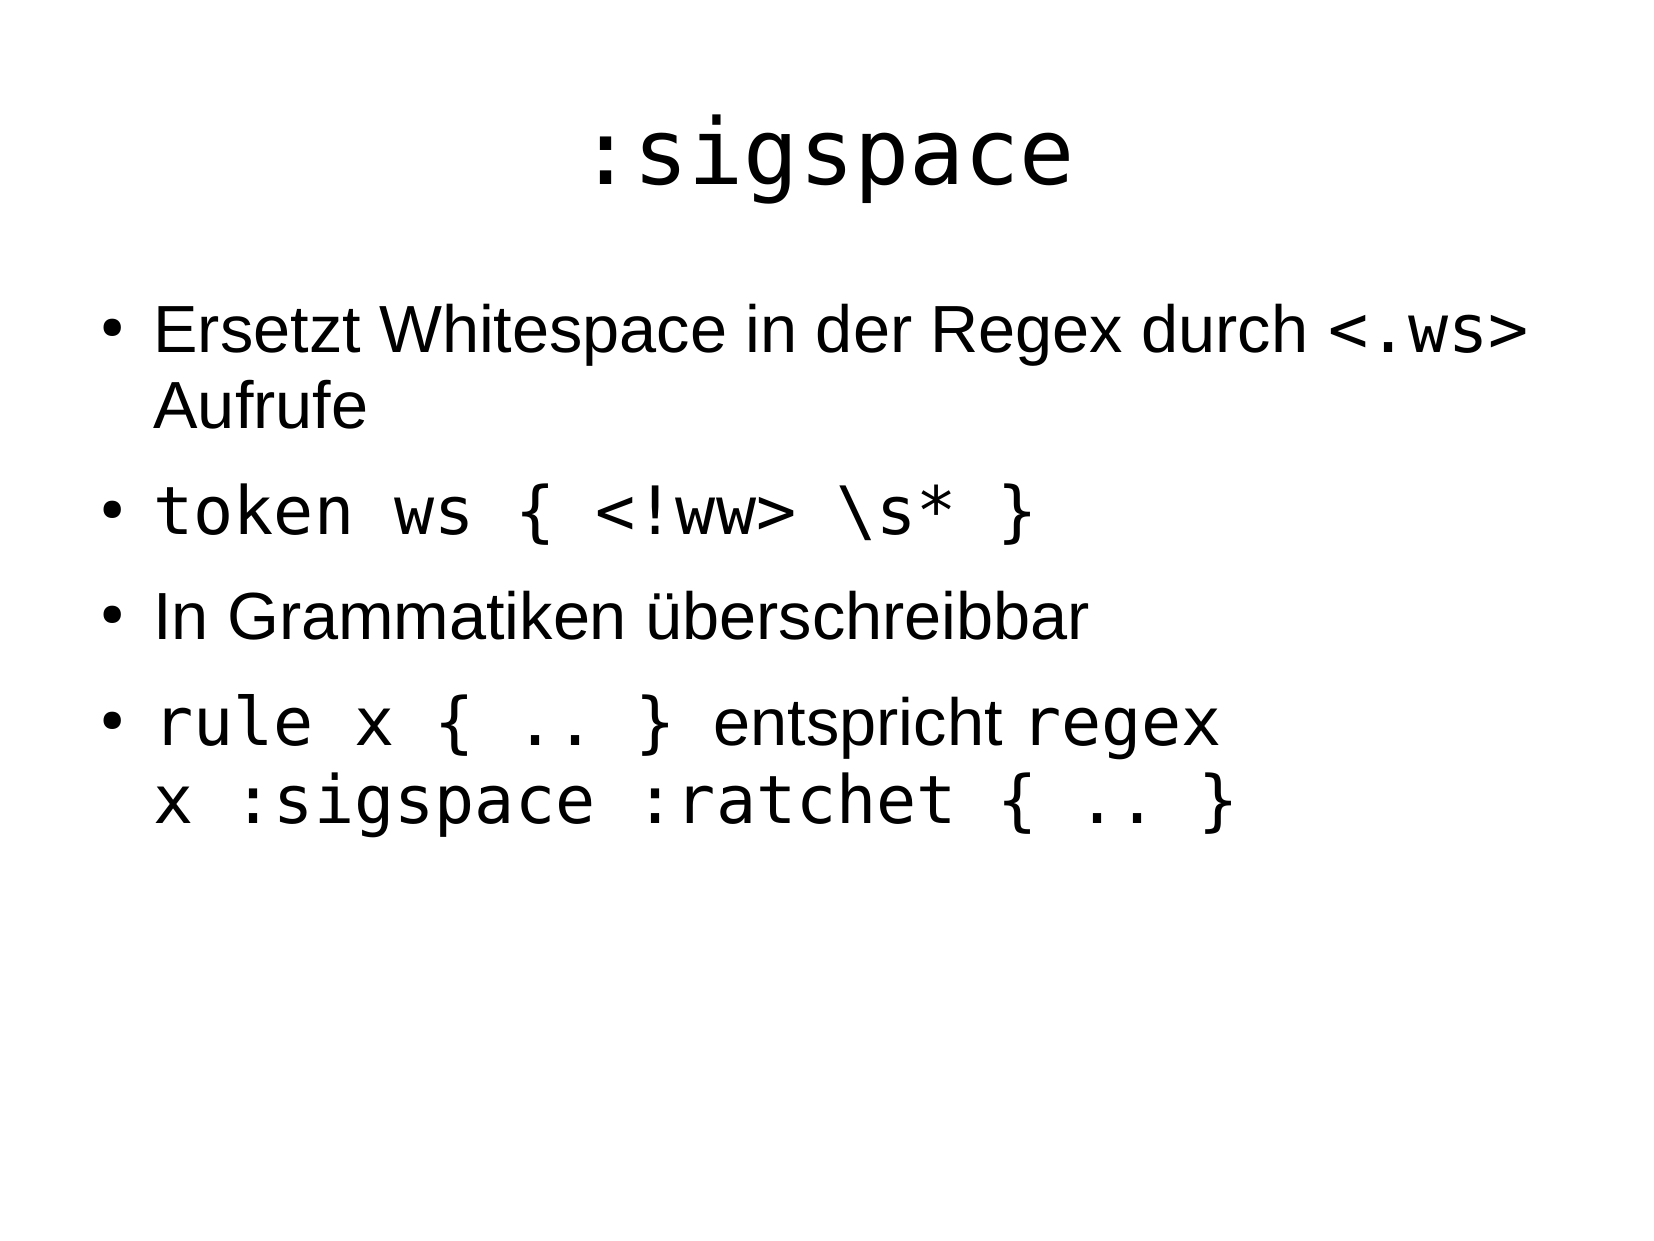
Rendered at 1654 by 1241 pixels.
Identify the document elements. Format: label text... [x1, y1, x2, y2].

list Ersetzt Whitespace in der Regex durch <.ws> Aufrufe token ws { <!ww> \s* } In Grammatiken überschreibbar rule x { .. } entspricht regex x :sigspace :ratchet { .. } [82, 290, 1571, 1010]
title :sigspace [82, 49, 1571, 257]
